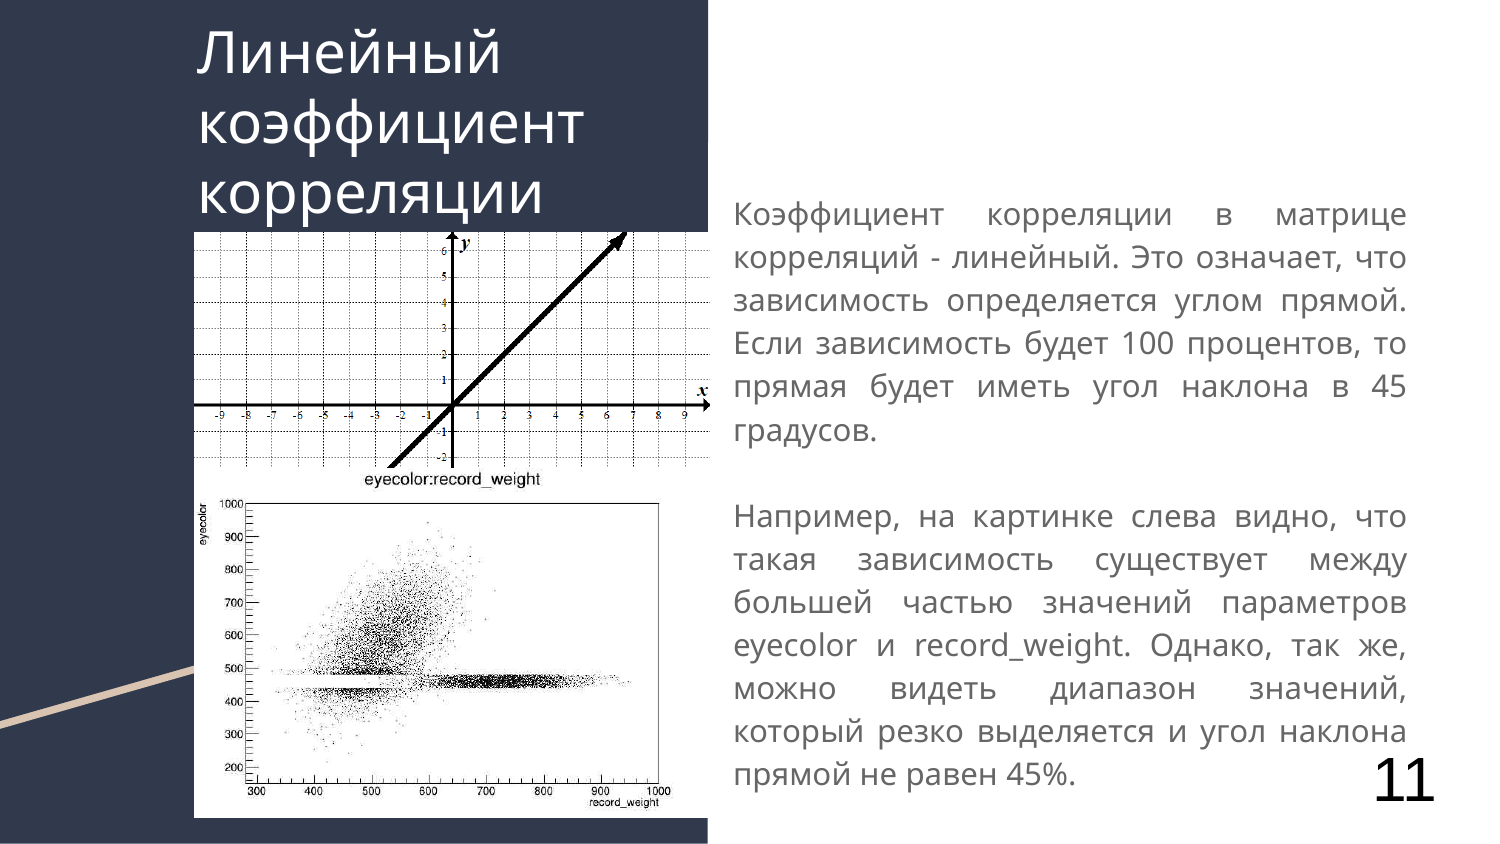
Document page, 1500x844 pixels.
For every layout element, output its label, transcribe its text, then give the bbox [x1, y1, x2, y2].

picture [194, 232, 710, 818]
list Коэффициент корреляции в матрице корреляций - линейный. Это означает, что зависимоcть определяется углом прямой. Если зависимость будет 100 процентов, то прямая будет иметь угол наклона в 45 градусов. Например, на картинке слева видно, что такая зависимость существует между большей частью значений параметров eyecolor и record_weight. Однако, так же, можно видеть диапазон значений, который резко выделяется и угол наклона прямой не равен 45%. [718, 130, 1423, 804]
title Линейный коэффициент корреляции [182, 0, 880, 182]
title 11 [1357, 723, 1500, 844]
